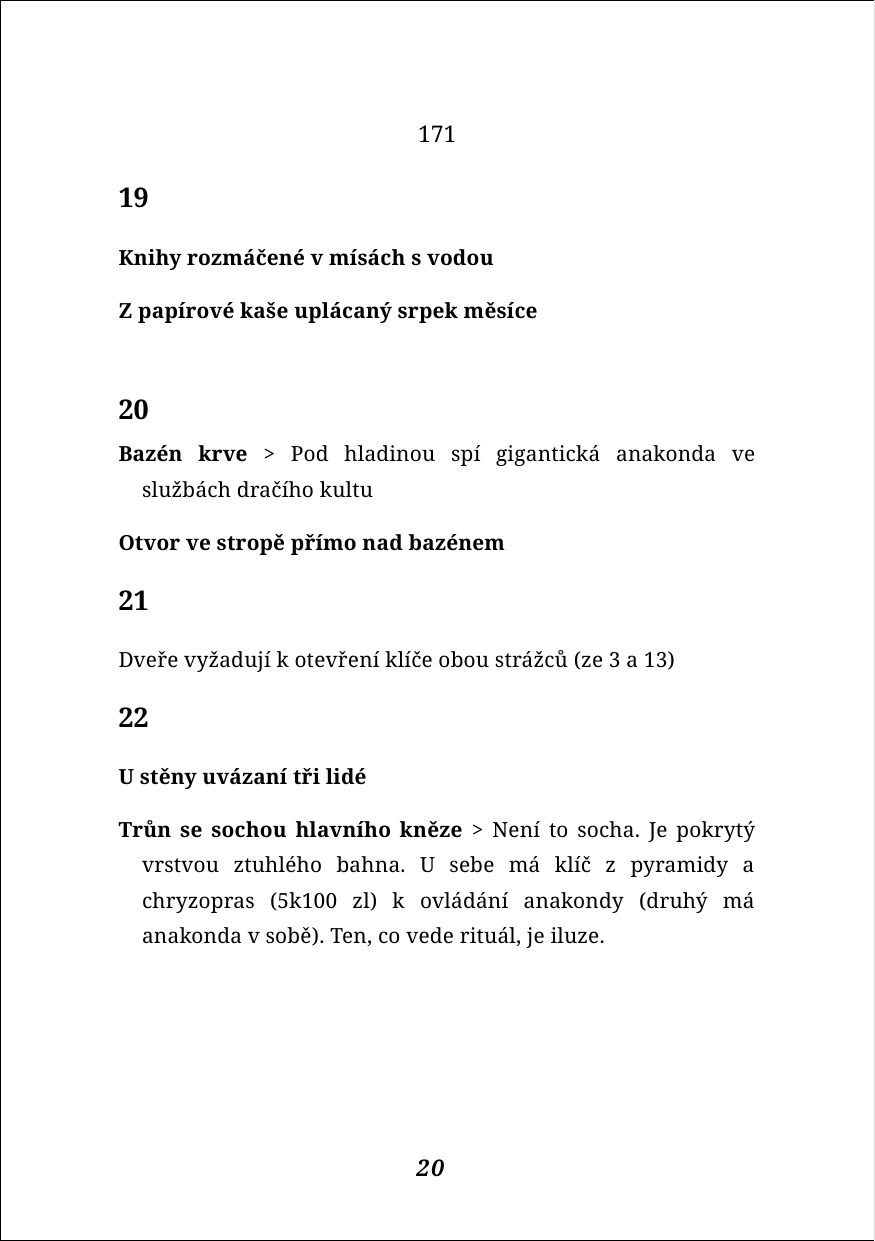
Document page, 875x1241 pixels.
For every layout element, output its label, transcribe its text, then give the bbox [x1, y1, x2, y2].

text 21 [118, 581, 756, 618]
subtitle 20 [118, 391, 756, 427]
text Otvor ve stropě přímo nad bazénem [118, 528, 756, 556]
text Knihy rozmáčené v mísách s vodou [118, 243, 756, 271]
text Bazén krve > Pod hladinou spí gigantická anakonda ve službách dračího kultu [118, 439, 756, 503]
text Z papírové kaše uplácaný srpek měsíce [118, 296, 756, 324]
text 22 [118, 698, 756, 735]
text U stěny uvázaní tři lidé [118, 762, 756, 790]
text Trůn se sochou hlavního kněze > Není to socha. Je pokrytý vrstvou ztuhlého bahna. U sebe má klíč z pyramidy a chryzopras (5k100 zl) k ovládání anakondy (druhý má anakonda v sobě). Ten, co vede rituál, je iluze. [118, 815, 756, 950]
text 19 [118, 179, 756, 216]
text Dveře vyžadují k otevření klíče obou strážců (ze 3 a 13) [118, 645, 756, 673]
